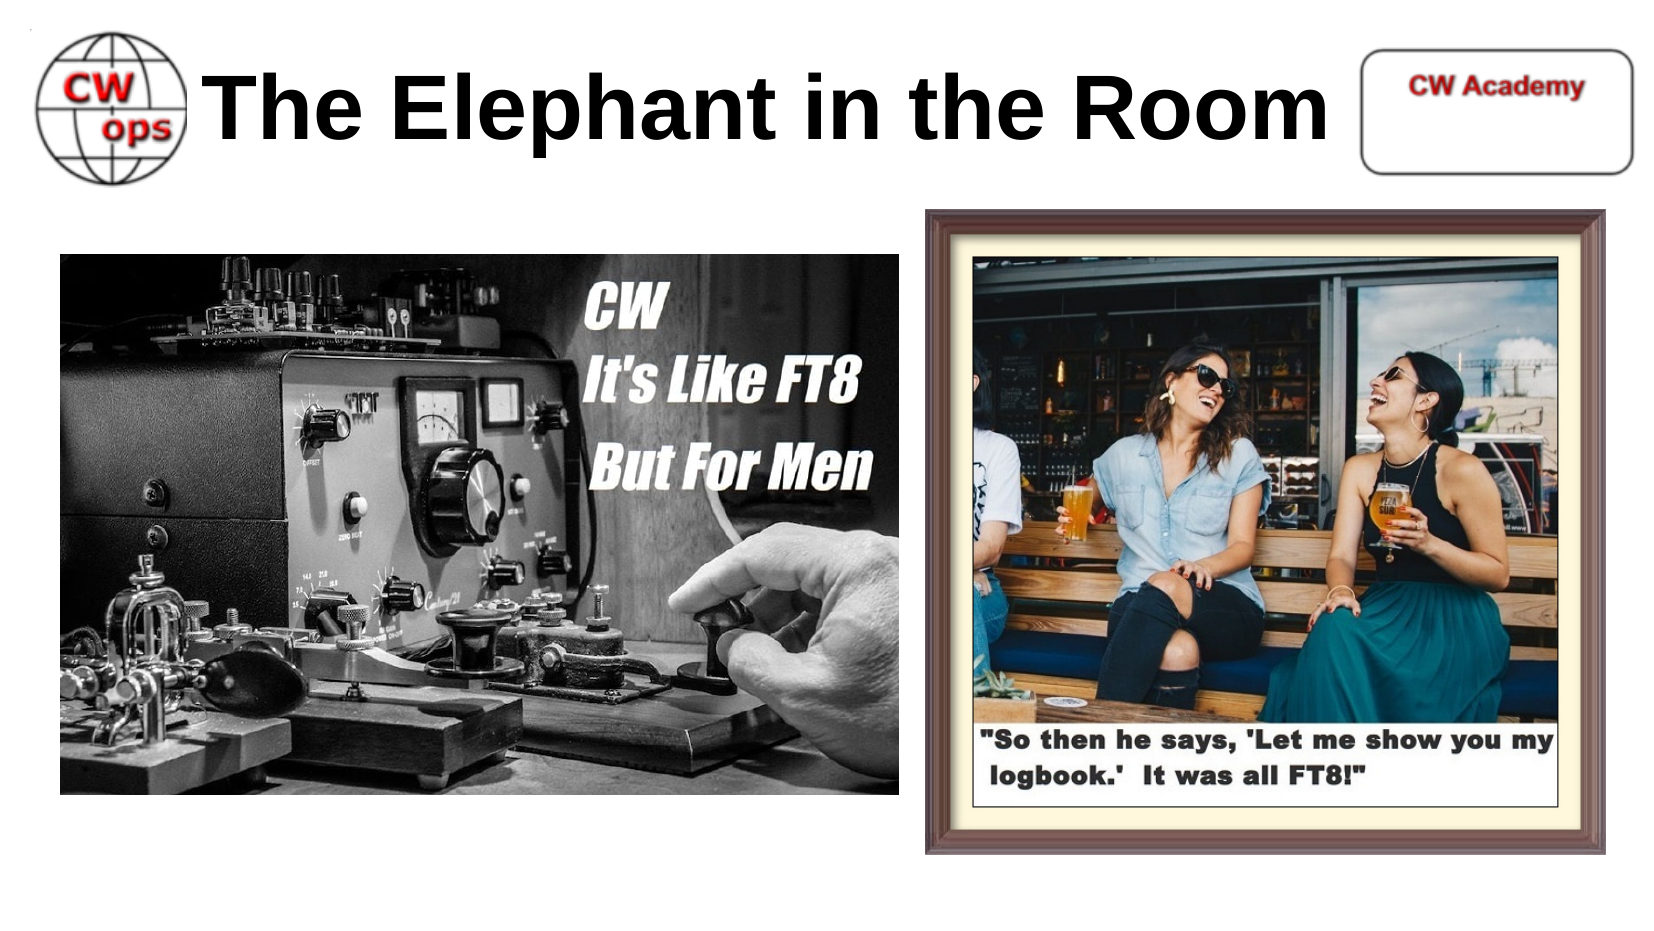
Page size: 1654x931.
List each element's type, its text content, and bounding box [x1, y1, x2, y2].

picture [61, 186, 187, 194]
picture [925, 209, 1606, 856]
picture [1546, 37, 1640, 186]
picture [60, 254, 899, 796]
title The Elephant in the Room [0, 30, 1546, 186]
